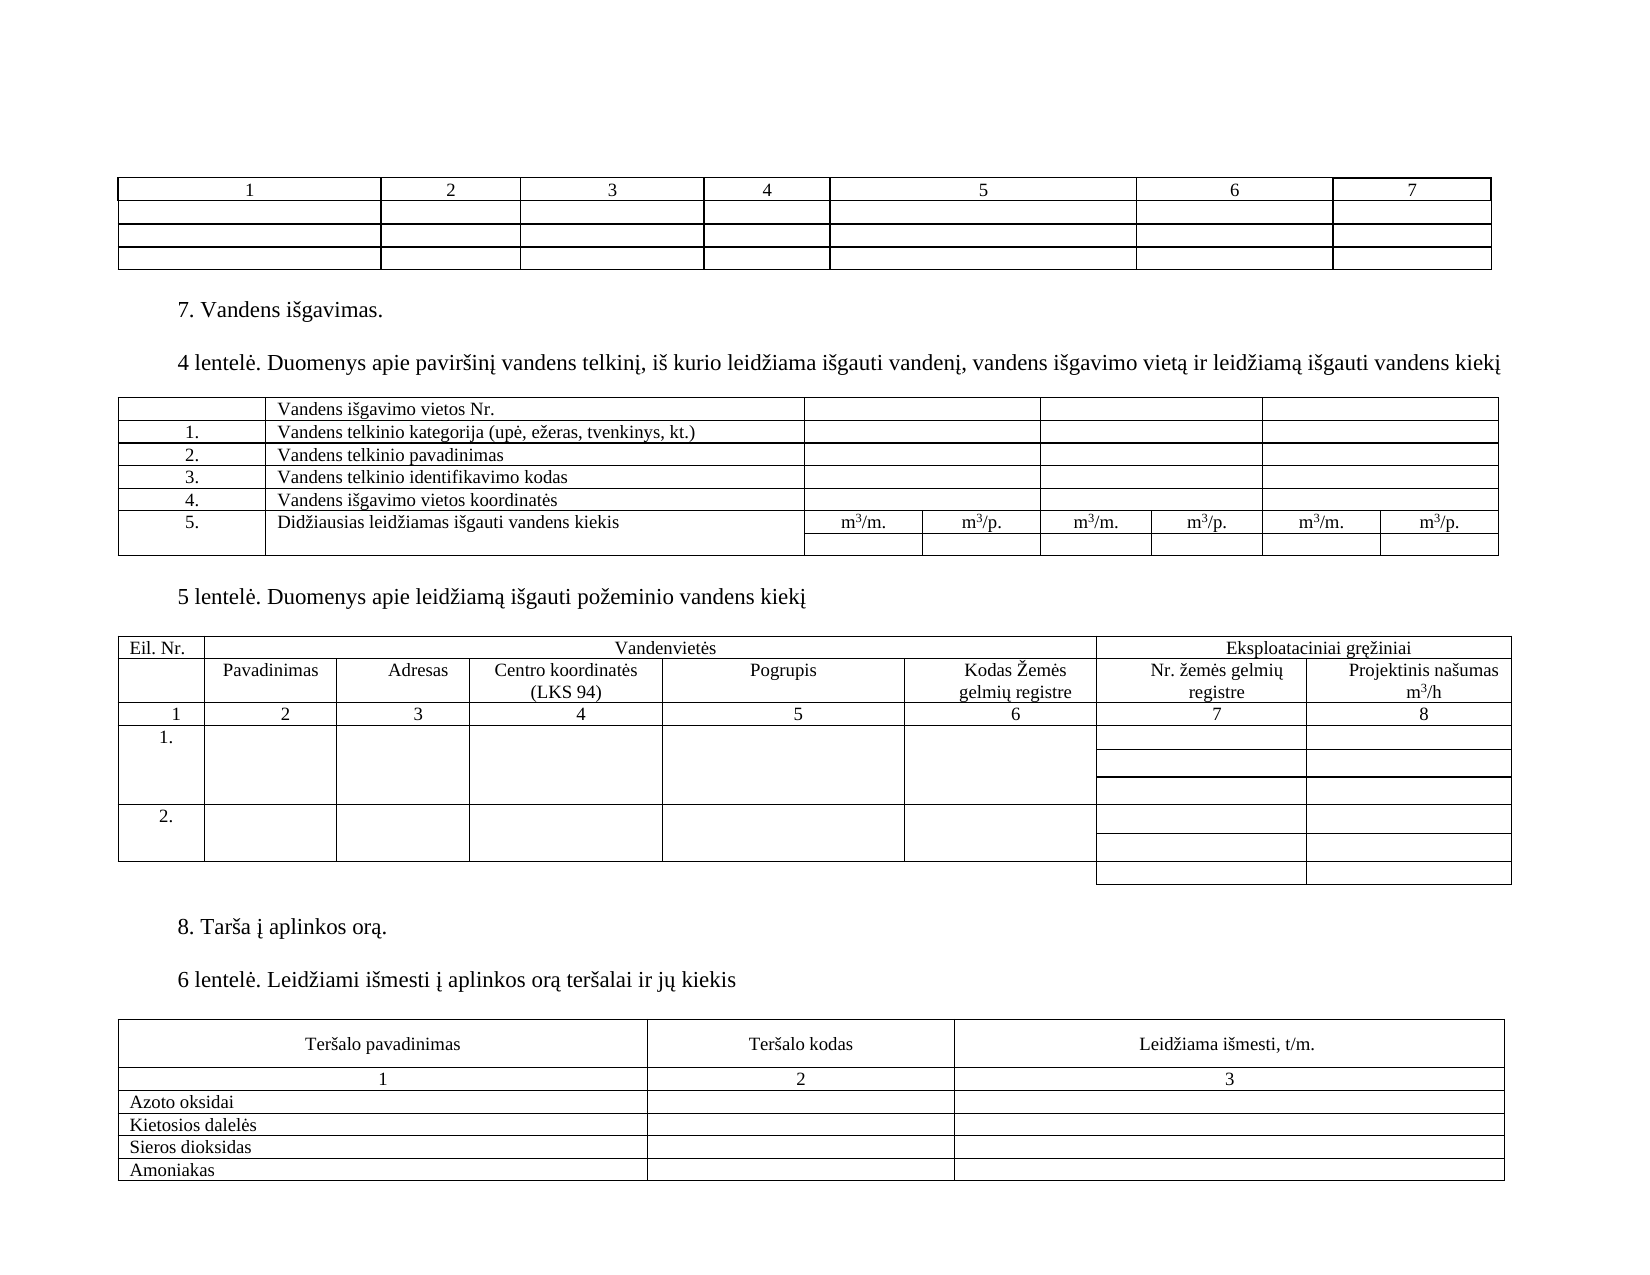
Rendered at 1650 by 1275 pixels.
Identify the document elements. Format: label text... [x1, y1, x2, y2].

table_cell [1334, 201, 1491, 223]
table_cell Vandens išgavimo vietos koordinatės [266, 489, 804, 510]
table_header Eksploataciniai gręžiniai [1097, 637, 1511, 658]
table_cell Centro koordinatės (LKS 94) [470, 659, 662, 702]
table_header [1041, 398, 1262, 420]
table_cell 3 [955, 1068, 1504, 1090]
table_cell [1263, 489, 1498, 510]
table_cell 1 [119, 178, 380, 200]
table_cell [1041, 489, 1262, 510]
table_cell Didžiausias leidžiamas išgauti vandens kiekis [266, 511, 804, 555]
table_cell 1 [119, 1068, 647, 1090]
table_cell [705, 248, 829, 269]
table_cell [905, 726, 1096, 804]
table_cell 5 [663, 703, 904, 725]
table_cell [521, 225, 703, 246]
text 6 lentelė. Leidžiami išmesti į aplinkos orą teršalai ir jų kiekis [118, 966, 1532, 992]
table_cell [1137, 225, 1332, 246]
table_header Leidžiama išmesti, t/m. [955, 1020, 1504, 1067]
table_cell [831, 225, 1136, 246]
table_cell 2. [119, 805, 204, 861]
table_cell [705, 201, 829, 223]
table_cell [663, 726, 904, 804]
table_cell [1307, 778, 1511, 804]
table_cell m3/p. [923, 511, 1040, 533]
table_cell [831, 248, 1136, 269]
table_cell [1307, 726, 1511, 749]
table_cell 2 [382, 178, 520, 200]
table_cell Vandens telkinio kategorija (upė, ežeras, tvenkinys, kt.) [266, 421, 804, 442]
table_cell [1097, 834, 1306, 861]
table_cell 4. [119, 489, 265, 510]
table_header Teršalo kodas [648, 1020, 954, 1067]
table_cell [805, 466, 1040, 488]
table_cell 7 [1334, 179, 1490, 200]
table_cell 6 [1137, 178, 1332, 200]
table_cell [648, 1114, 954, 1135]
table_cell 4 [470, 703, 662, 725]
table_cell [1334, 225, 1491, 246]
table_cell [805, 534, 922, 555]
table_cell Kodas Žemės gelmių registre [905, 659, 1096, 702]
table_cell [805, 489, 1040, 510]
table_cell [955, 1114, 1504, 1135]
table_cell 2 [205, 703, 336, 725]
table_cell [1097, 862, 1306, 884]
table_cell [337, 726, 469, 804]
table_cell [1041, 534, 1151, 555]
table_cell m3/m. [805, 511, 922, 533]
table_cell [805, 421, 1040, 442]
table_cell [1152, 534, 1262, 555]
table_cell [1307, 862, 1511, 884]
table_cell Amoniakas [119, 1159, 647, 1180]
table_header Eil. Nr. [119, 637, 204, 658]
table_cell Nr. žemės gelmių registre [1097, 659, 1306, 702]
table_cell [1307, 805, 1511, 833]
table_cell [705, 225, 829, 246]
table_cell [119, 201, 380, 223]
table_cell 5 [831, 178, 1136, 200]
table_cell [1097, 726, 1306, 749]
table_cell [119, 659, 204, 702]
table_cell [648, 1091, 954, 1112]
table_cell [955, 1091, 1504, 1112]
table_cell [1263, 421, 1498, 442]
table_cell [1263, 444, 1498, 465]
table_cell Adresas [337, 659, 469, 702]
table_cell [1334, 248, 1491, 269]
table_cell Vandens telkinio pavadinimas [266, 444, 804, 465]
text 7. Vandens išgavimas. [118, 297, 1532, 323]
table_cell [648, 1159, 954, 1180]
table_cell [923, 534, 1040, 555]
table_cell [1381, 534, 1498, 555]
table_cell [1041, 444, 1262, 465]
table_cell [1097, 805, 1306, 833]
table_cell 3 [337, 703, 469, 725]
table_cell [382, 225, 520, 246]
table_cell Azoto oksidai [119, 1091, 647, 1112]
table_cell [470, 805, 662, 861]
table_cell [905, 805, 1096, 861]
table_cell [648, 1136, 954, 1158]
table_cell Kietosios dalelės [119, 1114, 647, 1135]
table_cell Sieros dioksidas [119, 1136, 647, 1158]
table_cell [1097, 750, 1306, 776]
table_cell [521, 248, 703, 269]
table_header [119, 398, 265, 420]
table_cell [663, 805, 904, 861]
table_cell [1137, 201, 1332, 223]
table_header [805, 398, 1040, 420]
table_cell 7 [1097, 703, 1306, 725]
table_cell [205, 726, 336, 804]
table_cell Vandens telkinio identifikavimo kodas [266, 466, 804, 488]
table_cell [382, 248, 520, 269]
table_cell 4 [705, 178, 829, 200]
table_cell m3/m. [1263, 511, 1380, 533]
table_cell 3 [521, 178, 703, 200]
table_cell [955, 1159, 1504, 1180]
table_cell Pavadinimas [205, 659, 336, 702]
table_header Vandens išgavimo vietos Nr. [266, 398, 804, 420]
table_header Teršalo pavadinimas [119, 1020, 647, 1067]
table_cell 5. [119, 511, 265, 555]
table_cell 6 [905, 703, 1096, 725]
table_cell m3/m. [1041, 511, 1151, 533]
table_cell m3/p. [1381, 511, 1498, 533]
table_cell [1263, 534, 1380, 555]
table_cell [470, 726, 662, 804]
table_header [1263, 398, 1498, 420]
text 5 lentelė. Duomenys apie leidžiamą išgauti požeminio vandens kiekį [118, 583, 1532, 609]
table_cell [1307, 834, 1511, 861]
table_cell [337, 805, 469, 861]
table_cell 3. [119, 466, 265, 488]
table_cell m3/p. [1152, 511, 1262, 533]
text 8. Tarša į aplinkos orą. [118, 913, 1532, 940]
table_cell 1. [119, 421, 265, 442]
table_cell [1307, 750, 1511, 776]
table_cell 1 [119, 703, 204, 725]
table_cell 2. [119, 444, 265, 465]
table_cell [831, 201, 1136, 223]
table_cell Projektinis našumas m3/h [1307, 659, 1511, 702]
table_cell [955, 1136, 1504, 1158]
table_cell [382, 201, 520, 223]
table_cell [1097, 778, 1306, 804]
table_cell [1263, 466, 1498, 488]
table_cell [1041, 421, 1262, 442]
table_cell [1137, 248, 1332, 269]
table_cell [205, 805, 336, 861]
table_header Vandenvietės [205, 637, 1096, 658]
table_cell 2 [648, 1068, 954, 1090]
table_cell [1041, 466, 1262, 488]
table_cell [805, 444, 1040, 465]
table_cell [119, 225, 380, 246]
table_cell [119, 248, 380, 269]
table_cell Pogrupis [663, 659, 904, 702]
table_cell [521, 201, 703, 223]
table_cell 1. [119, 726, 204, 804]
table_cell 8 [1307, 703, 1511, 725]
text 4 lentelė. Duomenys apie paviršinį vandens telkinį, iš kurio leidžiama išgauti vandenį, vandens išgavimo vietą ir leidžiamą išgauti vandens kiekį [118, 349, 1532, 376]
